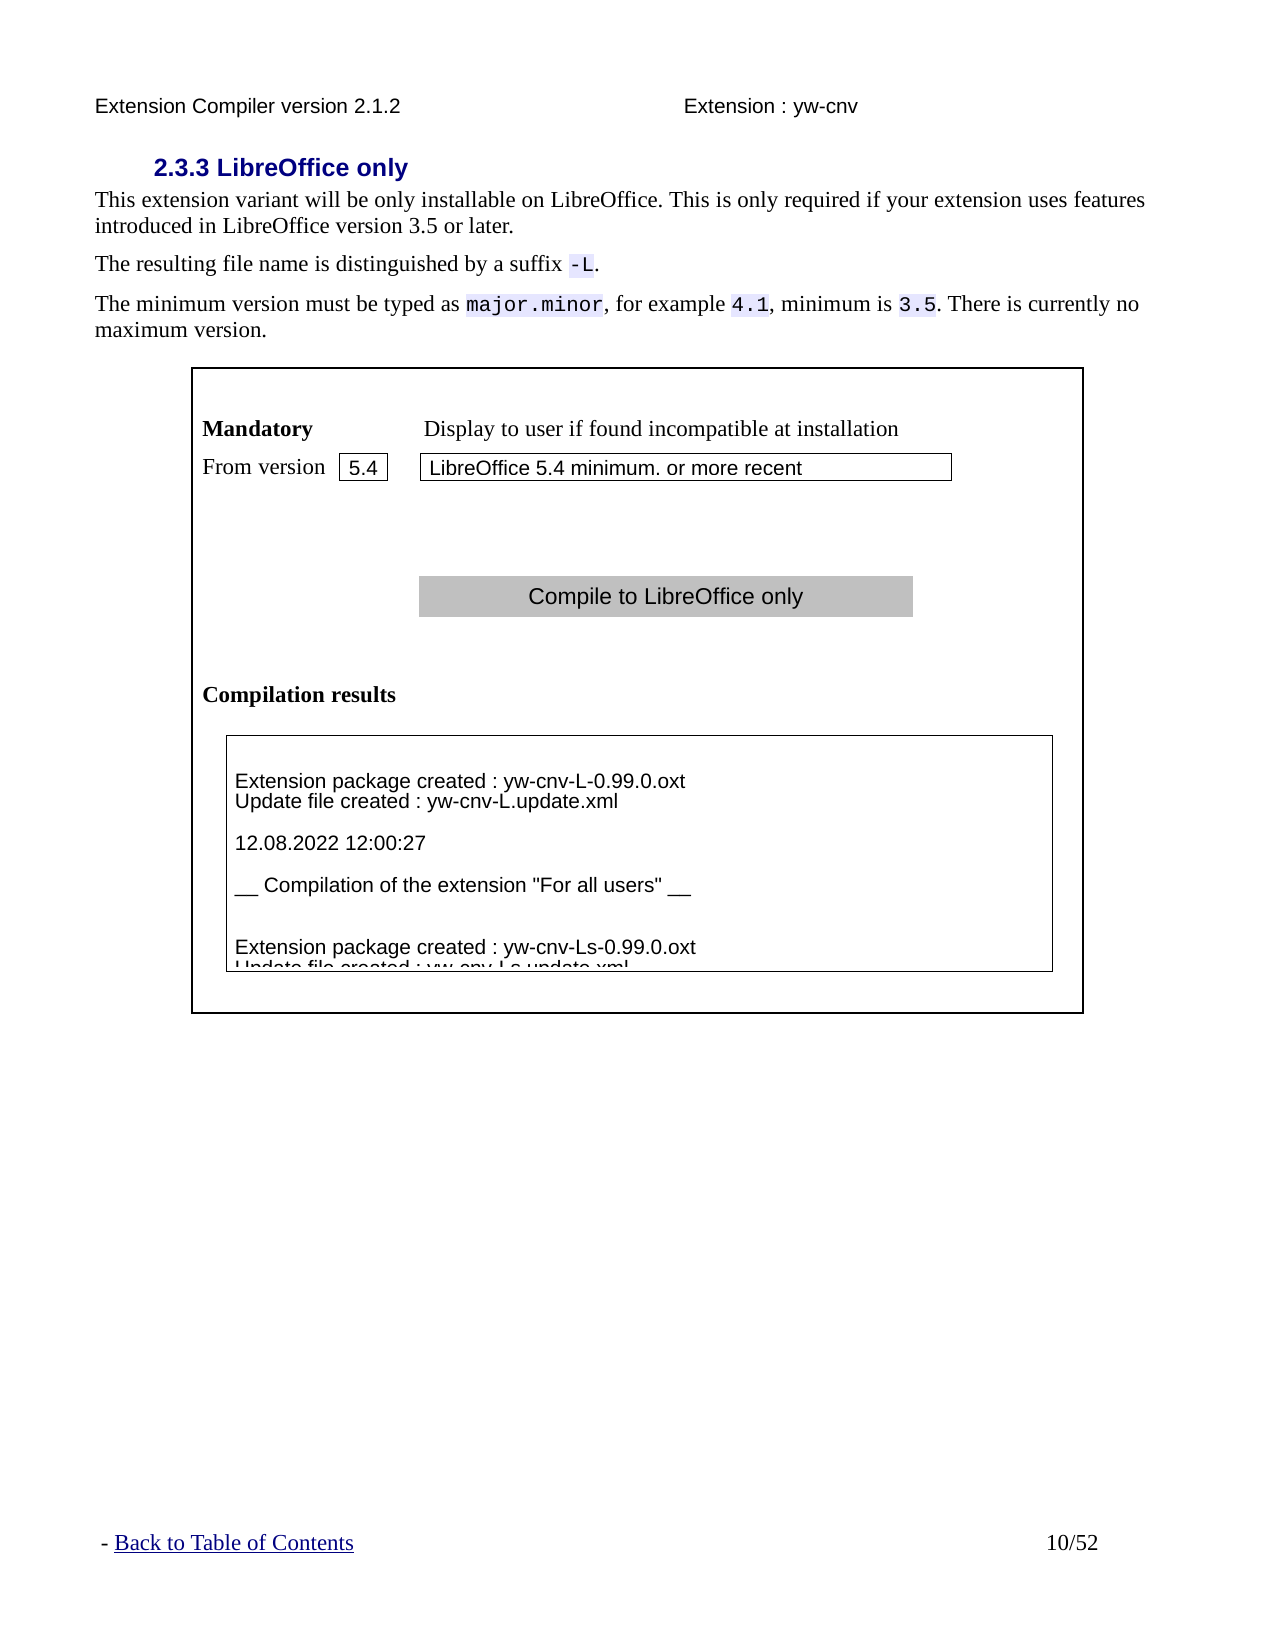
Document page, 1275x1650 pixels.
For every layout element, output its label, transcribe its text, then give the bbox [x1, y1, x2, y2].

text Compilation results [202, 682, 1073, 708]
text From version [202, 454, 339, 480]
text [388, 454, 420, 480]
text [952, 454, 1073, 480]
text Mandatory Display to user if found incompatible at installation [202, 416, 1073, 442]
text The resulting file name is distinguished by a suffix -L. [94, 251, 1181, 278]
subtitle LibreOffice only [153, 153, 1181, 181]
text This extension variant will be only installable on LibreOffice. This is only required if your extension uses features introduced in LibreOffice version 3.5 or later. [94, 187, 1181, 238]
text The minimum version must be typed as major.minor, for example 4.1, minimum is 3.5. There is currently no maximum version. [94, 290, 1181, 343]
